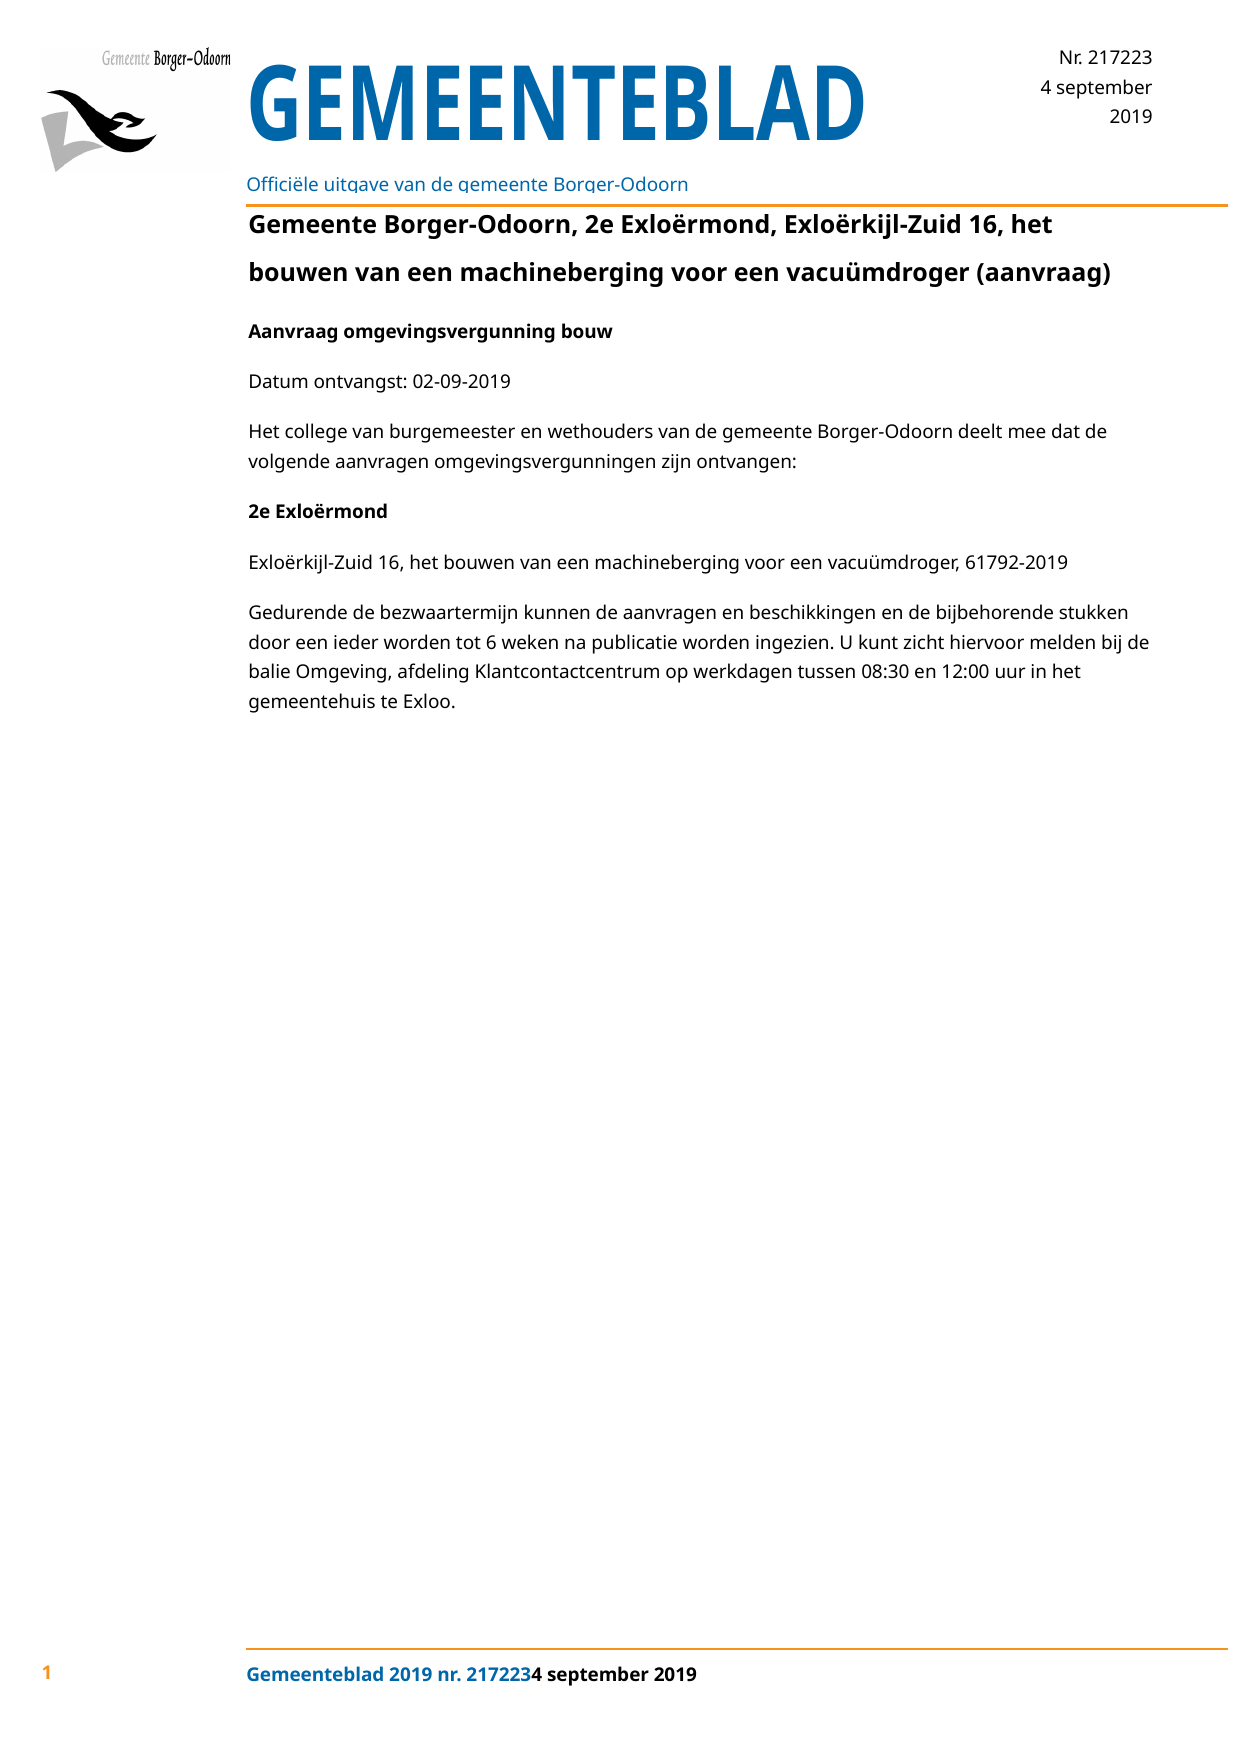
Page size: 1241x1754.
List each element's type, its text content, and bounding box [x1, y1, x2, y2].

text Aanvraag omgevingsvergunning bouw [248, 318, 1152, 344]
text Gemeente Borger-Odoorn, 2e Exloërmond, Exloërkijl-Zuid 16, het bouwen van een machineberging voor een vacuümdroger (aanvraag) [248, 207, 1152, 288]
text Datum ontvangst: 02-09-2019 [248, 368, 1152, 394]
picture [41, 47, 231, 172]
text Het college van burgemeester en wethouders van de gemeente Borger-Odoorn deelt mee dat de volgende aanvragen omgevingsvergunningen zijn ontvangen: [248, 419, 1152, 474]
text Gedurende de bezwaartermijn kunnen de aanvragen en beschikkingen en de bijbehorende stukken door een ieder worden tot 6 weken na publicatie worden ingezien. U kunt zicht hiervoor melden bij de balie Omgeving, afdeling Klantcontactcentrum op werkdagen tussen 08:30 en 12:00 uur in het gemeentehuis te Exloo. [248, 599, 1152, 714]
text Exloërkijl-Zuid 16, het bouwen van een machineberging voor een vacuümdroger, 61792-2019 [248, 549, 1152, 575]
text 2e Exloërmond [248, 499, 1152, 524]
